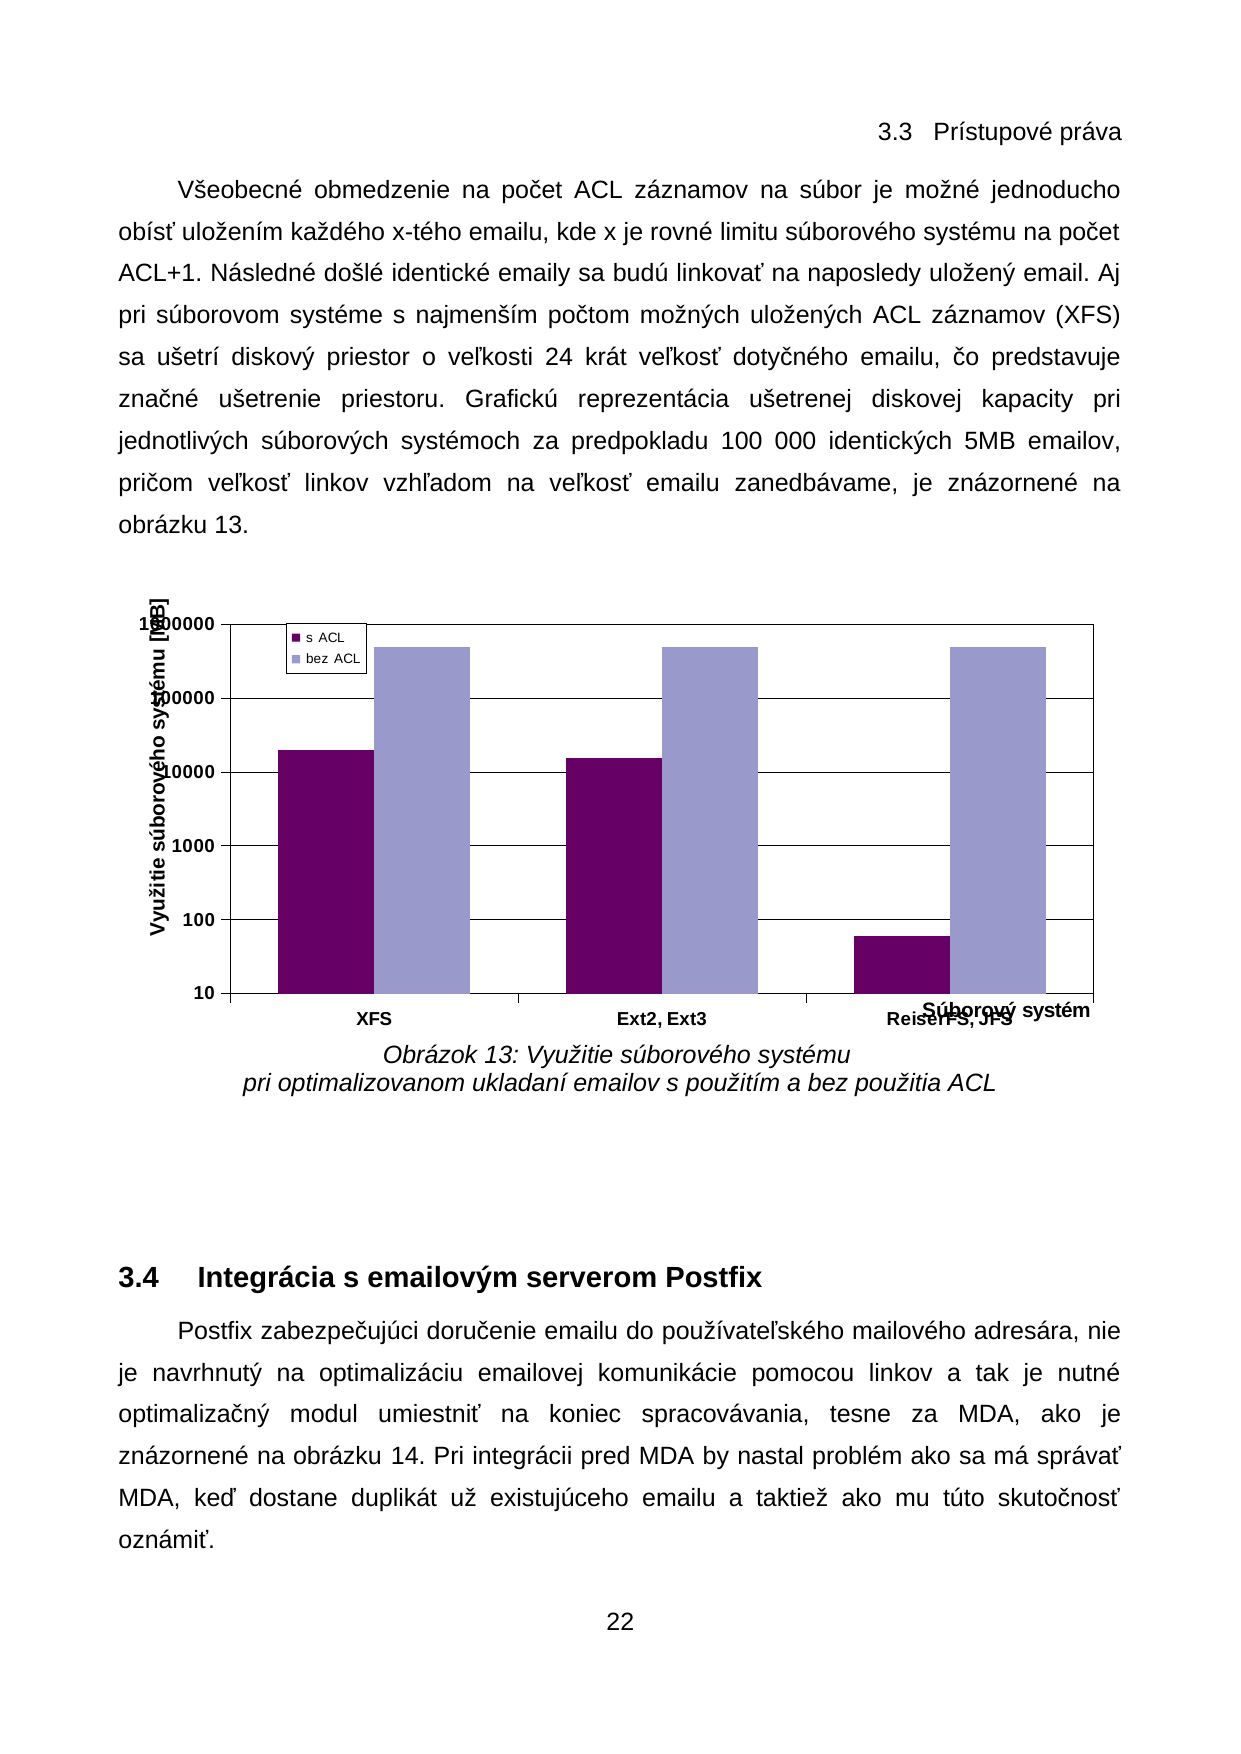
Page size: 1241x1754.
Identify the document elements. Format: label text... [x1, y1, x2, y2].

text Postfix zabezpečujúci doručenie emailu do používateľského mailového adresára, nie je navrhnutý na optimalizáciu emailovej komunikácie pomocou linkov a tak je nutné optimalizačný modul umiestniť na koniec spracovávania, tesne za MDA, ako je znázornené na obrázku 14. Pri integrácii pred MDA by nastal problém ako sa má správať MDA, keď dostane duplikát už existujúceho emailu a taktiež ako mu túto skutočnosť oznámiť. [118, 1316, 1122, 1554]
subtitle Integrácia s emailovým serverom Postfix [118, 1261, 1122, 1294]
text Obrázok 13: Využitie súborového systému pri optimalizovanom ukladaní emailov s použitím a bez použitia ACL [119, 1041, 1123, 1096]
text Všeobecné obmedzenie na počet ACL záznamov na súbor je možné jednoducho obísť uložením každého x-tého emailu, kde x je rovné limitu súborového systému na počet ACL+1. Následné došlé identické emaily sa budú linkovať na naposledy uložený email. Aj pri súborovom systéme s najmenším počtom možných uložených ACL záznamov (XFS) sa ušetrí diskový priestor o veľkosti 24 krát veľkosť dotyčného emailu, čo predstavuje značné ušetrenie priestoru. Grafickú reprezentácia ušetrenej diskovej kapacity pri jednotlivých súborových systémoch za predpokladu 100 000 identických 5MB emailov, pričom veľkosť linkov vzhľadom na veľkosť emailu zanedbávame, je znázornené na obrázku 13. [118, 176, 1122, 538]
